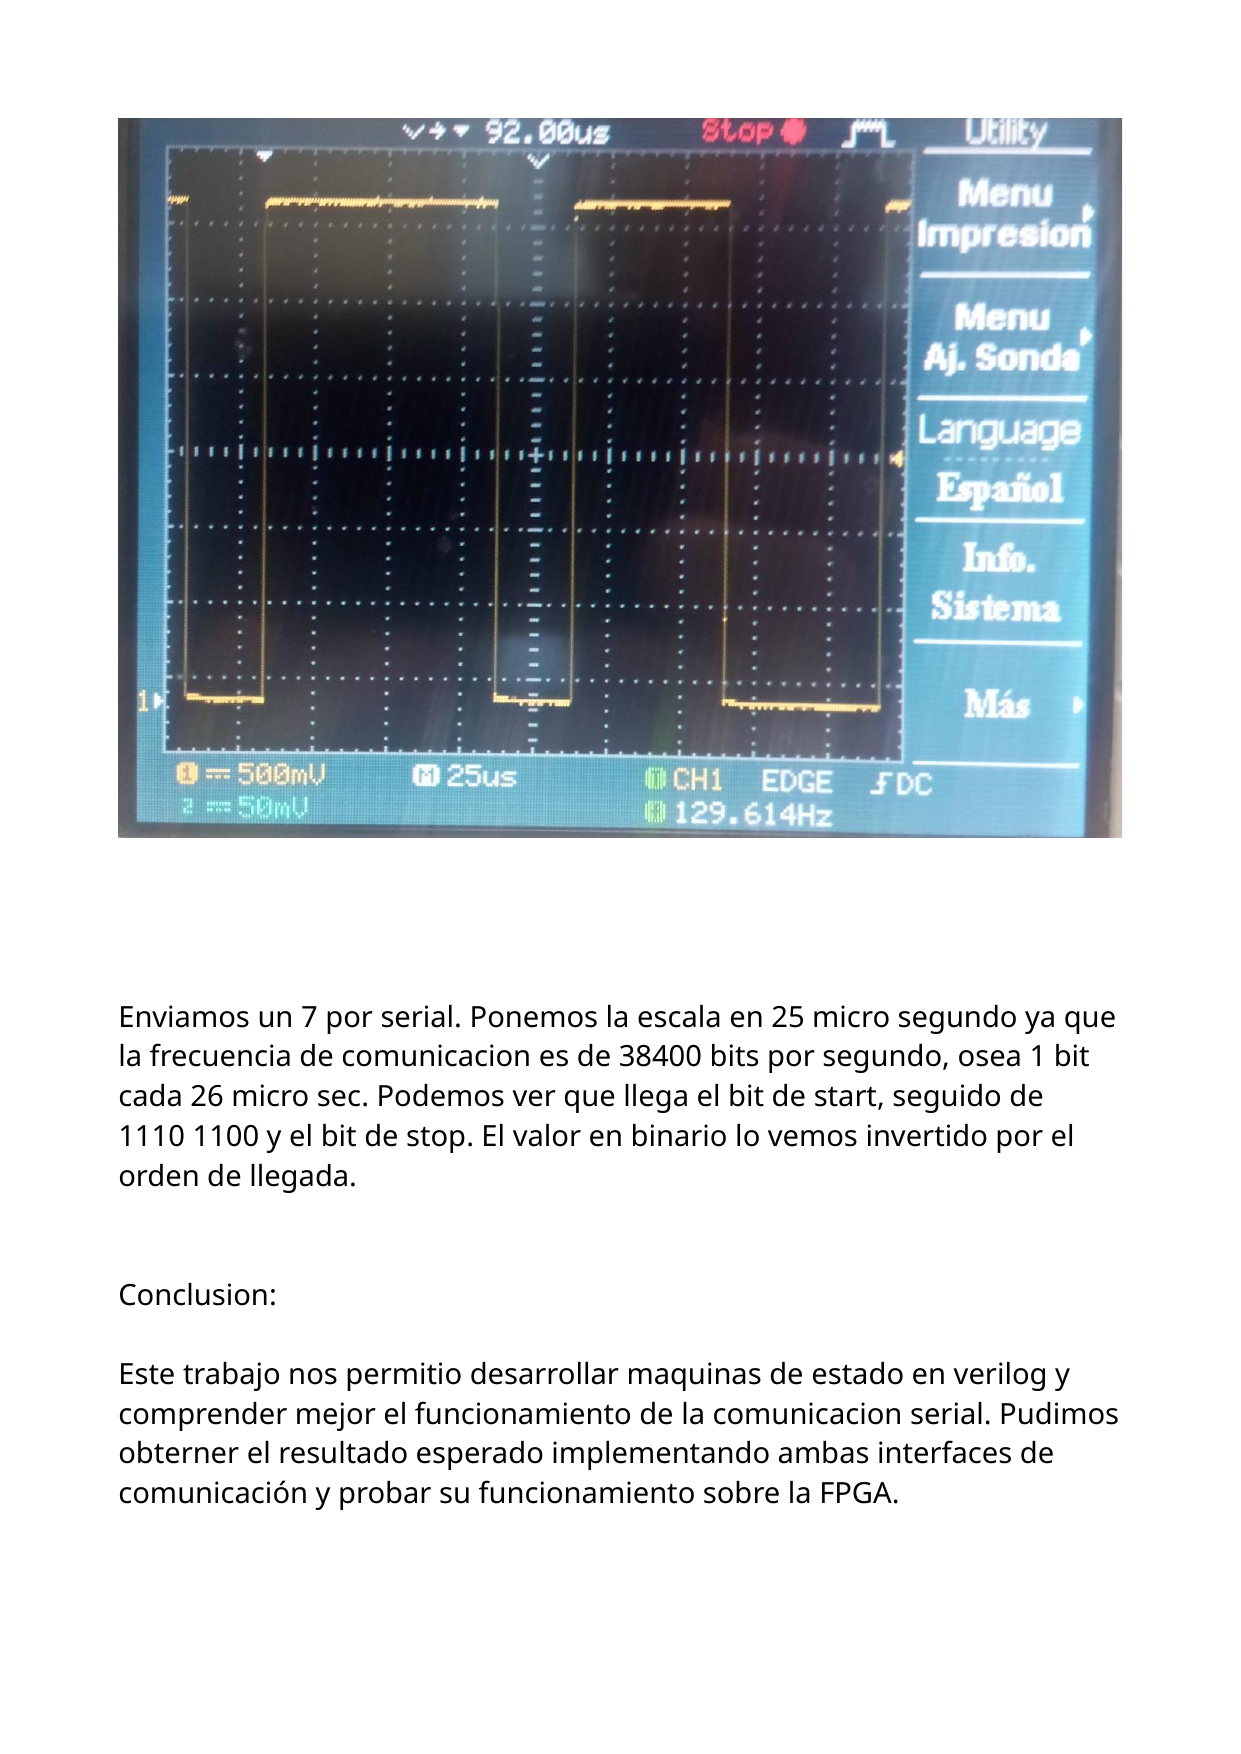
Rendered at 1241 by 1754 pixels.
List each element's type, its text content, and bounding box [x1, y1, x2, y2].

text Este trabajo nos permitio desarrollar maquinas de estado en verilog y comprender mejor el funcionamiento de la comunicacion serial. Pudimos obterner el resultado esperado implementando ambas interfaces de comunicación y probar su funcionamiento sobre la FPGA. [118, 1353, 1122, 1512]
text Conclusion: [118, 1274, 1122, 1313]
picture [118, 118, 1123, 838]
text Enviamos un 7 por serial. Ponemos la escala en 25 micro segundo ya que la frecuencia de comunicacion es de 38400 bits por segundo, osea 1 bit cada 26 micro sec. Podemos ver que llega el bit de start, seguido de 1110 1100 y el bit de stop. El valor en binario lo vemos invertido por el orden de llegada. [118, 996, 1122, 1194]
